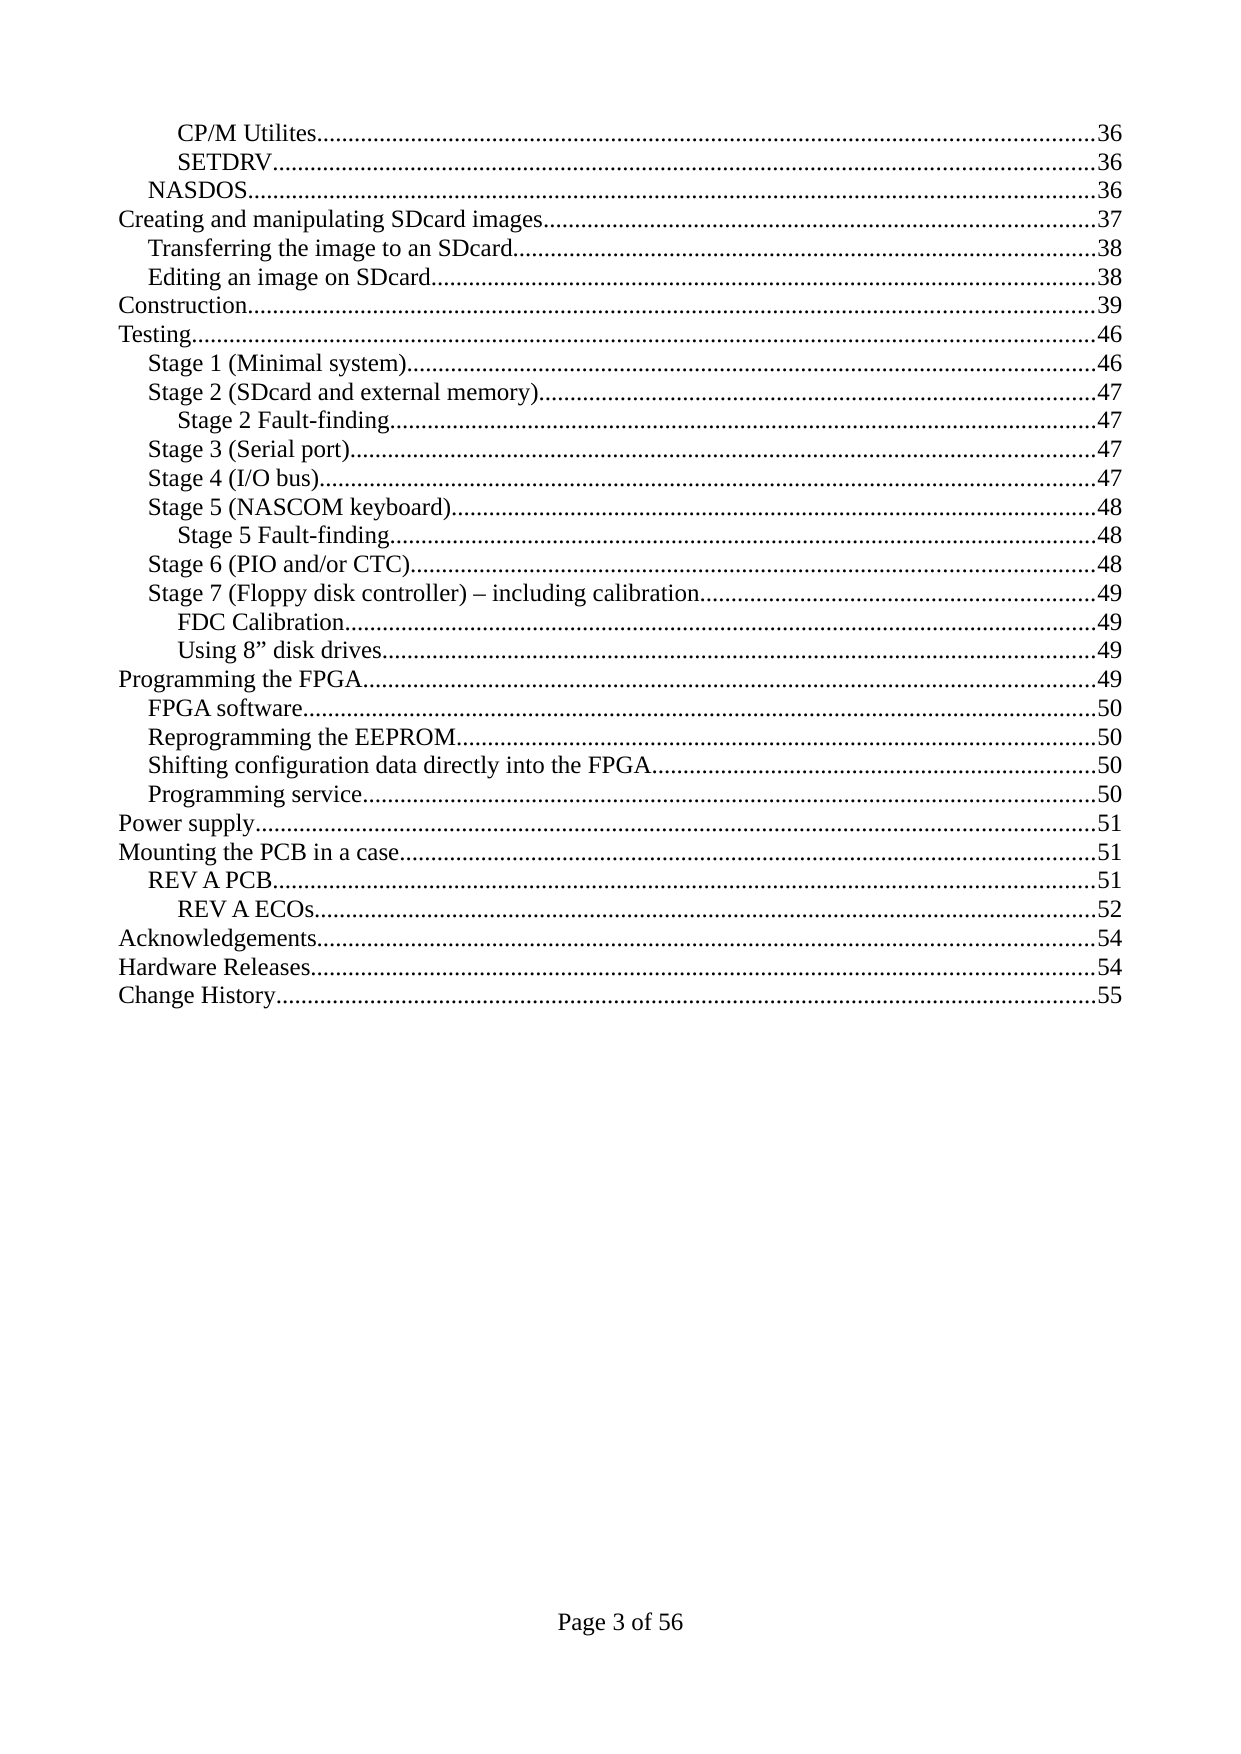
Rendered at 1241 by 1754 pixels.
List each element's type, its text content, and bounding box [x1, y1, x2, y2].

text Programming service 50 [148, 779, 1122, 808]
text Stage 2 (SDcard and external memory) 47 [148, 377, 1122, 406]
text Mounting the PCB in a case 51 [118, 837, 1122, 866]
text Stage 5 (NASCOM keyboard) 48 [148, 492, 1122, 521]
text Stage 1 (Minimal system) 46 [148, 348, 1122, 377]
text CP/M Utilites 36 [177, 118, 1122, 147]
text Power supply 51 [118, 808, 1122, 837]
text Shifting configuration data directly into the FPGA 50 [148, 751, 1122, 779]
text REV A PCB 51 [148, 866, 1122, 894]
text Stage 6 (PIO and/or CTC) 48 [148, 549, 1122, 578]
text Stage 7 (Floppy disk controller) – including calibration 49 [148, 578, 1122, 607]
text Stage 2 Fault-finding 47 [177, 406, 1122, 434]
text FDC Calibration 49 [177, 607, 1122, 636]
text Change History 55 [118, 981, 1122, 1009]
text Creating and manipulating SDcard images 37 [118, 204, 1122, 233]
text FPGA software 50 [148, 693, 1122, 722]
text Programming the FPGA 49 [118, 664, 1122, 693]
text Reprogramming the EEPROM 50 [148, 722, 1122, 751]
text NASDOS 36 [148, 176, 1122, 204]
text Editing an image on SDcard 38 [148, 262, 1122, 291]
text Construction 39 [118, 291, 1122, 319]
text Hardware Releases 54 [118, 952, 1122, 981]
text Acknowledgements 54 [118, 923, 1122, 952]
text Stage 5 Fault-finding 48 [177, 521, 1122, 549]
text REV A ECOs 52 [177, 894, 1122, 923]
text Using 8” disk drives 49 [177, 636, 1122, 664]
text Stage 4 (I/O bus) 47 [148, 463, 1122, 492]
text Stage 3 (Serial port) 47 [148, 434, 1122, 463]
text SETDRV 36 [177, 147, 1122, 176]
text Transferring the image to an SDcard 38 [148, 233, 1122, 262]
text Testing 46 [118, 319, 1122, 348]
